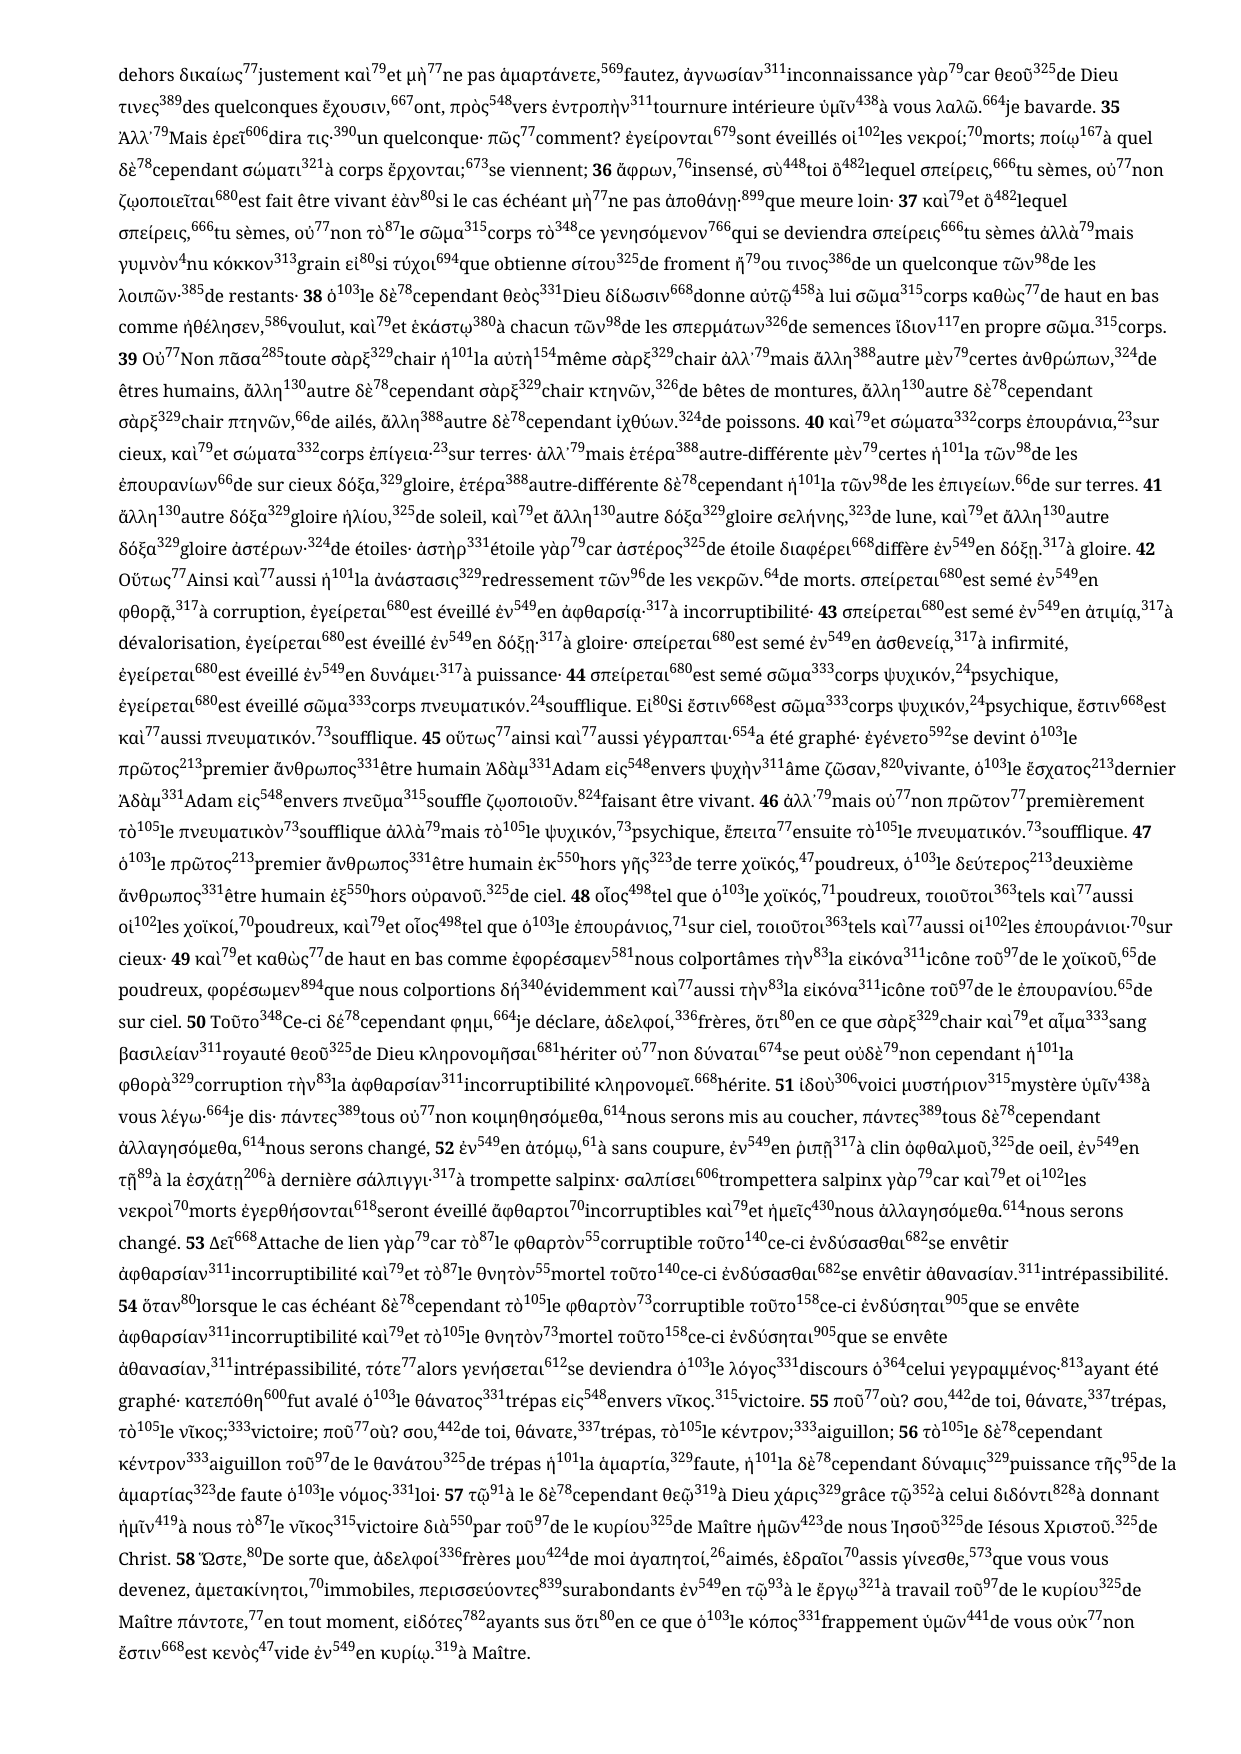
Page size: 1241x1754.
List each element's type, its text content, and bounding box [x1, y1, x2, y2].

text 1 Γνωρίζω664Je fais connaître δὲ78cependant ὑμῖν,438à vous, ἀδελφοί,336frères, τὸ87le εὐαγγέλιον315évangile ὃ482lequel εὐηγγελισάμην588je m'évangélisai ὑμῖν,438à vous, ὃ482lequel καὶ77aussi παρελάβετε,583vous prîtes à côté, ἐν549en ᾧ488à lequel καὶ77aussi ἑστήκατε,639vous avez dressé, 2 δι᾽550par οὗ494de lequel καὶ77aussi σῴζεσθε,677vous êtes sauvés, τίνι165à quel λόγῳ319à discours εὐηγγελισάμην588je m'évangélisai ὑμῖν438à vous εἰ80si κατέχετε,665vous tenez de haut en bas, ἐκτὸς77extérieurement εἰ551si μὴ77ne pas εἰκῇ77sans cause ἐπιστεύσατε.583vous crûtes. 3 παρέδωκα582je transmis γὰρ79car ὑμῖν438à vous ἐν549en πρώτοις,60à premiers, ὃ482lequel καὶ77aussi παρέλαβον,582je pris à côté, ὅτι80en ce que Χριστὸς331Christ ἀπέθανεν586mourut loin ὑπὲρ550au-dessus τῶν94de les ἁμαρτιῶν322de fautes ἡμῶν423de nous κατὰ548selon τὰς82les γραφὰς310graphes 4 καὶ79et ὅτι80en ce que ἐτάφη600fut enseveli καὶ79et ὅτι80en ce que ἐγήγερται654a été éveillé τῇ89à la ἡμέρᾳ317à journée τῇ89à la τρίτῃ206à troisième κατὰ548selon τὰς82les γραφὰς310graphes 5 καὶ79et ὅτι80en ce que ὤφθη600fut vu Κηφᾷ319à Képhas εἶτα77puis τοῖς90à les δώδεκα·58à douze· 6 ἔπειτα77ensuite ὤφθη600fut vu ἐπάνω77sur le haut πεντακοσίοις184à cinq cents ἀδελφοῖς318à frères ἐφάπαξ,77sur une fois, ἐξ550hors ὧν491de lesquels οἱ102les πλείονες21plus nombreusement μένουσιν667restent ἕως551jusqu'à ce que ἄρτι,77à l'instant, τινὲς389des quelconques δὲ78cependant ἐκοιμήθησαν·599furent mis au coucher· 7 ἔπειτα77ensuite ὤφθη600fut vu Ἰακώβῳ319à Iakobos εἶτα77puis τοῖς90à les ἀποστόλοις318à envoyés πᾶσιν·274à tous· 8 ἔσχατον77dernièrement δὲ78cependant πάντων383de tous ὡσπερεὶ80comme certes si τῷ93à le ἐκτρώματι321à avorton ὤφθη600fut vu κἀμοί.420à et moi. 9 Ἐγὼ431Moi γάρ79car εἰμι664je suis ὁ103le ἐλάχιστος22moindre τῶν96de les ἀποστόλων324de envoyés ὃς498lequel οὐκ77non εἰμὶ664je suis ἱκανὸς47assez-important καλεῖσθαι692être appelé ἀπόστολος,331envoyé, διότι80parce que ἐδίωξα582je poursuivis τὴν83la ἐκκλησίαν311église τοῦ97de le θεοῦ·325de Dieu· 10 χάριτι317à grâce δὲ78cependant θεοῦ325de Dieu εἰμι664je suis ὅ500lequel εἰμι,664je suis, καὶ79et ἡ101la χάρις329grâce αὐτοῦ464de lui ἡ362celle εἰς548envers ἐμὲ417moi οὐ77non κενὴ45vide ἐγενήθη,600fut devenu, ἀλλὰ79mais περισσότερον77plus surabondamment αὐτῶν463de eux πάντων280de tous ἐκοπίασα,582je peinai, οὐκ77non ἐγὼ431moi δὲ78cependant ἀλλ᾽79mais ἡ101la χάρις329grâce τοῦ97de le θεοῦ325de Dieu [ἡ]496[celle] εἰς548envers ἐμέ.417moi. 11 εἴτε79soit οὖν79donc ἐγὼ431moi εἴτε79soit ἐκεῖνοι,363ceux-là, οὕτως77ainsi κηρύσσομεν663nous annonçons καὶ79et οὕτως77ainsi ἐπιστεύσατε.583vous crûtes. 12 Εἰ80Si δὲ78cependant Χριστὸς331Christ κηρύσσεται680est annoncé ὅτι80en ce que ἐκ550hors νεκρῶν64de morts ἐγήγερται,654a été éveillé, πῶς77comment? λέγουσιν667disent ἐν549en ὑμῖν438à vous τινες389des quelconques ὅτι80en ce que ἀνάστασις329redressement νεκρῶν64de morts οὐκ77non ἔστιν;668est; 13 εἰ80si δὲ78cependant ἀνάστασις329redressement νεκρῶν64de morts οὐκ77non ἔστιν,668est, οὐδὲ77non cependant Χριστὸς331Christ ἐγήγερται·654a été éveillé· 14 εἰ80si δὲ78cependant Χριστὸς331Christ οὐκ77non ἐγήγερται,654a été éveillé, κενὸν49vide ἄρα77par conséquent [καὶ]79[et] τὸ105le κήρυγμα333annonce ἡμῶν,423de nous, κενὴ45vide καὶ77aussi ἡ101la πίστις329croyance ὑμῶν·441de vous· 15 εὑρισκόμεθα675nous sommes trouvés δὲ78cependant καὶ77aussi ψευδομάρτυρες330faux témoins τοῦ97de le θεοῦ,325de Dieu, ὅτι80en ce que ἐμαρτυρήσαμεν581nous témoignâmes κατὰ550contre τοῦ97de le θεοῦ325de Dieu ὅτι80en ce que ἤγειρεν586éveilla τὸν85le Χριστόν,313Christ, ὃν480lequel οὐκ77non ἤγειρεν586éveilla εἴπερ80si certes ἄρα77par conséquent νεκροὶ70morts οὐκ77non ἐγείρονται.679sont éveillés. 16 εἰ80si γὰρ79car νεκροὶ70morts οὐκ77non ἐγείρονται,679sont éveillés, οὐδὲ77non cependant Χριστὸς331Christ ἐγήγερται·654a été éveillé· 17 εἰ80si δὲ78cependant Χριστὸς331Christ οὐκ77non ἐγήγερται,654a été éveillé, ματαία45vaine ἡ101la πίστις329croyance ὑμῶν,441de vous, ἔτι77encore ἐστὲ665vous êtes ἐν549en ταῖς88à les ἁμαρτίαις316à fautes ὑμῶν,441de vous, 18 ἄρα77par conséquent καὶ77aussi οἱ363ceux κοιμηθέντες759ayants étés mis au coucher ἐν549en Χριστῷ319à Christ ἀπώλοντο.591se dépérirent. 19 εἰ80si ἐν549en τῇ89à la ζωῇ317à vie ταύτῃ142à celle-ci ἐν549en Χριστῷ319à Christ ἠλπικότες782ayants espérés ἐσμὲν663nous sommes μόνον,77seulement, ἐλεεινότεροι46plus pitoyables πάντων280de tous ἀνθρώπων324de êtres humains ἐσμέν.663nous sommes. 20 Νυνὶ77Maintenant δὲ78cependant Χριστὸς331Christ ἐγήγερται654a été éveillé ἐκ550hors νεκρῶν64de morts ἀπαρχὴ329prémisse τῶν357de ceux κεκοιμημένων.806de ayants étés mis au coucher. 21 ἐπειδὴ80parce que donc γὰρ79car δι᾽550par ἀνθρώπου325de être humain θάνατος,331trépas, καὶ77aussi δι᾽550par ἀνθρώπου325de être humain ἀνάστασις329redressement νεκρῶν.64de morts. 22 ὥσπερ80comme certes γὰρ79car ἐν549en τῷ91à le Ἀδὰμ319à Adam πάντες389tous ἀποθνῄσκουσιν,667meurent loin, οὕτως77ainsi καὶ77aussi ἐν549en τῷ91à le Χριστῷ319à Christ πάντες389tous ζῳοποιηθήσονται.618seront fait être vivant. 23 Ἕκαστος390Chacun δὲ78cependant ἐν549en τῷ253à le ἰδίῳ123à en propre τάγματι·321à régiment· ἀπαρχὴ329prémisse Χριστός,331Christ, ἔπειτα77ensuite οἱ363ceux τοῦ97de le Χριστοῦ325de Christ ἐν549en τῇ89à la παρουσίᾳ317à présence αὐτοῦ,464de lui, 24 εἶτα77puis τὸ105le τέλος,333achèvement, ὅταν77lorsque le cas échéant παραδιδῷ921que transmette τὴν83la βασιλείαν311royauté τῷ91à le θεῷ319à Dieu καὶ77aussi πατρί,319à père, ὅταν77lorsque le cas échéant καταργήσῃ899que rende complètement sans travail πᾶσαν267toute ἀρχὴν311origine καὶ79et πᾶσαν267toute ἐξουσίαν311autorité καὶ79et δύναμιν.311puissance. 25 δεῖ668attache de lien γὰρ79car αὐτὸν452lui βασιλεύειν689être roi ἄχρι80jusqu'à l'extrémité οὗ494de lequel θῇ899que pose πάντας268tous τοὺς244les ἐχθροὺς52ennemis ὑπὸ548sous τοὺς84les πόδας312pieds αὐτοῦ.464de lui. 26 ἔσχατος213dernier ἐχθρὸς71ennemi καταργεῖται680est rendu complètement sans travail ὁ103le θάνατος·331trépas· 27 πάντα374tous γὰρ79car ὑπέταξεν586subordonna ὑπὸ548sous τοὺς84les πόδας312pieds αὐτοῦ.464de lui. ὅταν80lorsque le cas échéant δὲ78cependant εἴπῃ899que dise ὅτι80en ce que πάντα391tous ὑποτέτακται,654a été subordonné, δῆλον49évident ὅτι80en ce que ἐκτὸς552extérieurement τοῦ358de celui ὑποτάξαντος716de ayant subordonné αὐτῷ458à lui τὰ347ces πάντα.270tous. 28 ὅταν80lorsque le cas échéant δὲ78cependant ὑποταγῇ911que soit subordonné αὐτῷ458à lui τὰ365ces πάντα,288tous, τότε77alors [καὶ]77[aussi] αὐτὸς542lui-même ὁ103le υἱὸς331fils ὑποταγήσεται619sera subordonné τῷ352à celui ὑποτάξαντι713à ayant subordonné αὐτῷ458à lui τὰ347ces πάντα,270tous, ἵνα80afin que ᾖ921que soit ὁ103le θεὸς331Dieu [τὰ]86[les] πάντα391tous ἐν549en πᾶσιν.379à tous. 29 Ἐπεὶ80Puisque τί399quel ποιήσουσιν605feront οἱ497ceux βαπτιζόμενοι890étants baptisés ὑπὲρ550au-dessus τῶν96de les νεκρῶν;64de morts; εἰ80si ὅλως77entièrement νεκροὶ70morts οὐκ77non ἐγείρονται,679sont éveillés, τί399quel καὶ77aussi βαπτίζονται679sont baptisés ὑπὲρ550au-dessus αὐτῶν;463de eux; 30 Τί399Quel καὶ77aussi ἡμεῖς430nous κινδυνεύομεν663nous risquons πᾶσαν267toute ὥραν;311heure; 31 καθ᾽548selon ἡμέραν311journée ἀποθνῄσκω,664je meurs loin, νὴ340oui certes τὴν83la ὑμετέραν234votre καύχησιν,311vanterie, [ἀδελφοί],336[frères], ἣν478laquelle ἔχω664j'ai ἐν549en Χριστῷ319à Christ Ἰησοῦ319à Iésous τῷ91à le κυρίῳ319à Maître ἡμῶν.423de nous. 32 εἰ80si κατὰ548selon ἄνθρωπον313être humain ἐθηριομάχησα582je combattis contre bête sauvage ἐν549en Ἐφέσῳ,317à Éphèse, τί412quel μοι420à moi τὸ105le ὄφελος;333dividende; εἰ80si νεκροὶ70morts οὐκ77non ἐγείρονται,679sont éveillés, φάγωμεν894que nous mangions καὶ79et πίωμεν,894que nous buvions, αὔριον77demain γὰρ79car ἀποθνῄσκομεν.663nous mourons loin. 33 μὴ77ne pas πλανᾶσθε·577soyez égarés· φθείρουσιν667corrompent ἤθη314moeurs χρηστὰ5utiles bons ὁμιλίαι328homélies κακαί.19malicieuses. 34 ἐκνήψατε553abstenez dehors δικαίως77justement καὶ79et μὴ77ne pas ἁμαρτάνετε,569fautez, ἀγνωσίαν311inconnaissance γὰρ79car θεοῦ325de Dieu τινες389des quelconques ἔχουσιν,667ont, πρὸς548vers ἐντροπὴν311tournure intérieure ὑμῖν438à vous λαλῶ.664je bavarde. 35 Ἀλλ᾽79Mais ἐρεῖ606dira τις·390un quelconque· πῶς77comment? ἐγείρονται679sont éveillés οἱ102les νεκροί;70morts; ποίῳ167à quel δὲ78cependant σώματι321à corps ἔρχονται;673se viennent; 36 ἄφρων,76insensé, σὺ448toi ὃ482lequel σπείρεις,666tu sèmes, οὐ77non ζῳοποιεῖται680est fait être vivant ἐὰν80si le cas échéant μὴ77ne pas ἀποθάνῃ·899que meure loin· 37 καὶ79et ὃ482lequel σπείρεις,666tu sèmes, οὐ77non τὸ87le σῶμα315corps τὸ348ce γενησόμενον766qui se deviendra σπείρεις666tu sèmes ἀλλὰ79mais γυμνὸν4nu κόκκον313grain εἰ80si τύχοι694que obtienne σίτου325de froment ἤ79ou τινος386de un quelconque τῶν98de les λοιπῶν·385de restants· 38 ὁ103le δὲ78cependant θεὸς331Dieu δίδωσιν668donne αὐτῷ458à lui σῶμα315corps καθὼς77de haut en bas comme ἠθέλησεν,586voulut, καὶ79et ἑκάστῳ380à chacun τῶν98de les σπερμάτων326de semences ἴδιον117en propre σῶμα.315corps. 39 Οὐ77Non πᾶσα285toute σὰρξ329chair ἡ101la αὐτὴ154même σὰρξ329chair ἀλλ᾽79mais ἄλλη388autre μὲν79certes ἀνθρώπων,324de êtres humains, ἄλλη130autre δὲ78cependant σὰρξ329chair κτηνῶν,326de bêtes de montures, ἄλλη130autre δὲ78cependant σὰρξ329chair πτηνῶν,66de ailés, ἄλλη388autre δὲ78cependant ἰχθύων.324de poissons. 40 καὶ79et σώματα332corps ἐπουράνια,23sur cieux, καὶ79et σώματα332corps ἐπίγεια·23sur terres· ἀλλ᾽79mais ἑτέρα388autre-différente μὲν79certes ἡ101la τῶν98de les ἐπουρανίων66de sur cieux δόξα,329gloire, ἑτέρα388autre-différente δὲ78cependant ἡ101la τῶν98de les ἐπιγείων.66de sur terres. 41 ἄλλη130autre δόξα329gloire ἡλίου,325de soleil, καὶ79et ἄλλη130autre δόξα329gloire σελήνης,323de lune, καὶ79et ἄλλη130autre δόξα329gloire ἀστέρων·324de étoiles· ἀστὴρ331étoile γὰρ79car ἀστέρος325de étoile διαφέρει668diffère ἐν549en δόξῃ.317à gloire. 42 Οὕτως77Ainsi καὶ77aussi ἡ101la ἀνάστασις329redressement τῶν96de les νεκρῶν.64de morts. σπείρεται680est semé ἐν549en φθορᾷ,317à corruption, ἐγείρεται680est éveillé ἐν549en ἀφθαρσίᾳ·317à incorruptibilité· 43 σπείρεται680est semé ἐν549en ἀτιμίᾳ,317à dévalorisation, ἐγείρεται680est éveillé ἐν549en δόξῃ·317à gloire· σπείρεται680est semé ἐν549en ἀσθενείᾳ,317à infirmité, ἐγείρεται680est éveillé ἐν549en δυνάμει·317à puissance· 44 σπείρεται680est semé σῶμα333corps ψυχικόν,24psychique, ἐγείρεται680est éveillé σῶμα333corps πνευματικόν.24soufflique. Εἰ80Si ἔστιν668est σῶμα333corps ψυχικόν,24psychique, ἔστιν668est καὶ77aussi πνευματικόν.73soufflique. 45 οὕτως77ainsi καὶ77aussi γέγραπται·654a été graphé· ἐγένετο592se devint ὁ103le πρῶτος213premier ἄνθρωπος331être humain Ἀδὰμ331Adam εἰς548envers ψυχὴν311âme ζῶσαν,820vivante, ὁ103le ἔσχατος213dernier Ἀδὰμ331Adam εἰς548envers πνεῦμα315souffle ζῳοποιοῦν.824faisant être vivant. 46 ἀλλ᾽79mais οὐ77non πρῶτον77premièrement τὸ105le πνευματικὸν73soufflique ἀλλὰ79mais τὸ105le ψυχικόν,73psychique, ἔπειτα77ensuite τὸ105le πνευματικόν.73soufflique. 47 ὁ103le πρῶτος213premier ἄνθρωπος331être humain ἐκ550hors γῆς323de terre χοϊκός,47poudreux, ὁ103le δεύτερος213deuxième ἄνθρωπος331être humain ἐξ550hors οὐρανοῦ.325de ciel. 48 οἷος498tel que ὁ103le χοϊκός,71poudreux, τοιοῦτοι363tels καὶ77aussi οἱ102les χοϊκοί,70poudreux, καὶ79et οἷος498tel que ὁ103le ἐπουράνιος,71sur ciel, τοιοῦτοι363tels καὶ77aussi οἱ102les ἐπουράνιοι·70sur cieux· 49 καὶ79et καθὼς77de haut en bas comme ἐφορέσαμεν581nous colportâmes τὴν83la εἰκόνα311icône τοῦ97de le χοϊκοῦ,65de poudreux, φορέσωμεν894que nous colportions δή340évidemment καὶ77aussi τὴν83la εἰκόνα311icône τοῦ97de le ἐπουρανίου.65de sur ciel. 50 Τοῦτο348Ce-ci δέ78cependant φημι,664je déclare, ἀδελφοί,336frères, ὅτι80en ce que σὰρξ329chair καὶ79et αἷμα333sang βασιλείαν311royauté θεοῦ325de Dieu κληρονομῆσαι681hériter οὐ77non δύναται674se peut οὐδὲ79non cependant ἡ101la φθορὰ329corruption τὴν83la ἀφθαρσίαν311incorruptibilité κληρονομεῖ.668hérite. 51 ἰδοὺ306voici μυστήριον315mystère ὑμῖν438à vous λέγω·664je dis· πάντες389tous οὐ77non κοιμηθησόμεθα,614nous serons mis au coucher, πάντες389tous δὲ78cependant ἀλλαγησόμεθα,614nous serons changé, 52 ἐν549en ἀτόμῳ,61à sans coupure, ἐν549en ῥιπῇ317à clin ὀφθαλμοῦ,325de oeil, ἐν549en τῇ89à la ἐσχάτῃ206à dernière σάλπιγγι·317à trompette salpinx· σαλπίσει606trompettera salpinx γὰρ79car καὶ79et οἱ102les νεκροὶ70morts ἐγερθήσονται618seront éveillé ἄφθαρτοι70incorruptibles καὶ79et ἡμεῖς430nous ἀλλαγησόμεθα.614nous serons changé. 53 Δεῖ668Attache de lien γὰρ79car τὸ87le φθαρτὸν55corruptible τοῦτο140ce-ci ἐνδύσασθαι682se envêtir ἀφθαρσίαν311incorruptibilité καὶ79et τὸ87le θνητὸν55mortel τοῦτο140ce-ci ἐνδύσασθαι682se envêtir ἀθανασίαν.311intrépassibilité. 54 ὅταν80lorsque le cas échéant δὲ78cependant τὸ105le φθαρτὸν73corruptible τοῦτο158ce-ci ἐνδύσηται905que se envête ἀφθαρσίαν311incorruptibilité καὶ79et τὸ105le θνητὸν73mortel τοῦτο158ce-ci ἐνδύσηται905que se envête ἀθανασίαν,311intrépassibilité, τότε77alors γενήσεται612se deviendra ὁ103le λόγος331discours ὁ364celui γεγραμμένος·813ayant été graphé· κατεπόθη600fut avalé ὁ103le θάνατος331trépas εἰς548envers νῖκος.315victoire. 55 ποῦ77où? σου,442de toi, θάνατε,337trépas, τὸ105le νῖκος;333victoire; ποῦ77où? σου,442de toi, θάνατε,337trépas, τὸ105le κέντρον;333aiguillon; 56 τὸ105le δὲ78cependant κέντρον333aiguillon τοῦ97de le θανάτου325de trépas ἡ101la ἁμαρτία,329faute, ἡ101la δὲ78cependant δύναμις329puissance τῆς95de la ἁμαρτίας323de faute ὁ103le νόμος·331loi· 57 τῷ91à le δὲ78cependant θεῷ319à Dieu χάρις329grâce τῷ352à celui διδόντι828à donnant ἡμῖν419à nous τὸ87le νῖκος315victoire διὰ550par τοῦ97de le κυρίου325de Maître ἡμῶν423de nous Ἰησοῦ325de Iésous Χριστοῦ.325de Christ. 58 Ὥστε,80De sorte que, ἀδελφοί336frères μου424de moi ἀγαπητοί,26aimés, ἑδραῖοι70assis γίνεσθε,573que vous vous devenez, ἀμετακίνητοι,70immobiles, περισσεύοντες839surabondants ἐν549en τῷ93à le ἔργῳ321à travail τοῦ97de le κυρίου325de Maître πάντοτε,77en tout moment, εἰδότες782ayants sus ὅτι80en ce que ὁ103le κόπος331frappement ὑμῶν441de vous οὐκ77non ἔστιν668est κενὸς47vide ἐν549en κυρίῳ.319à Maître. [118, 59, 1181, 1665]
